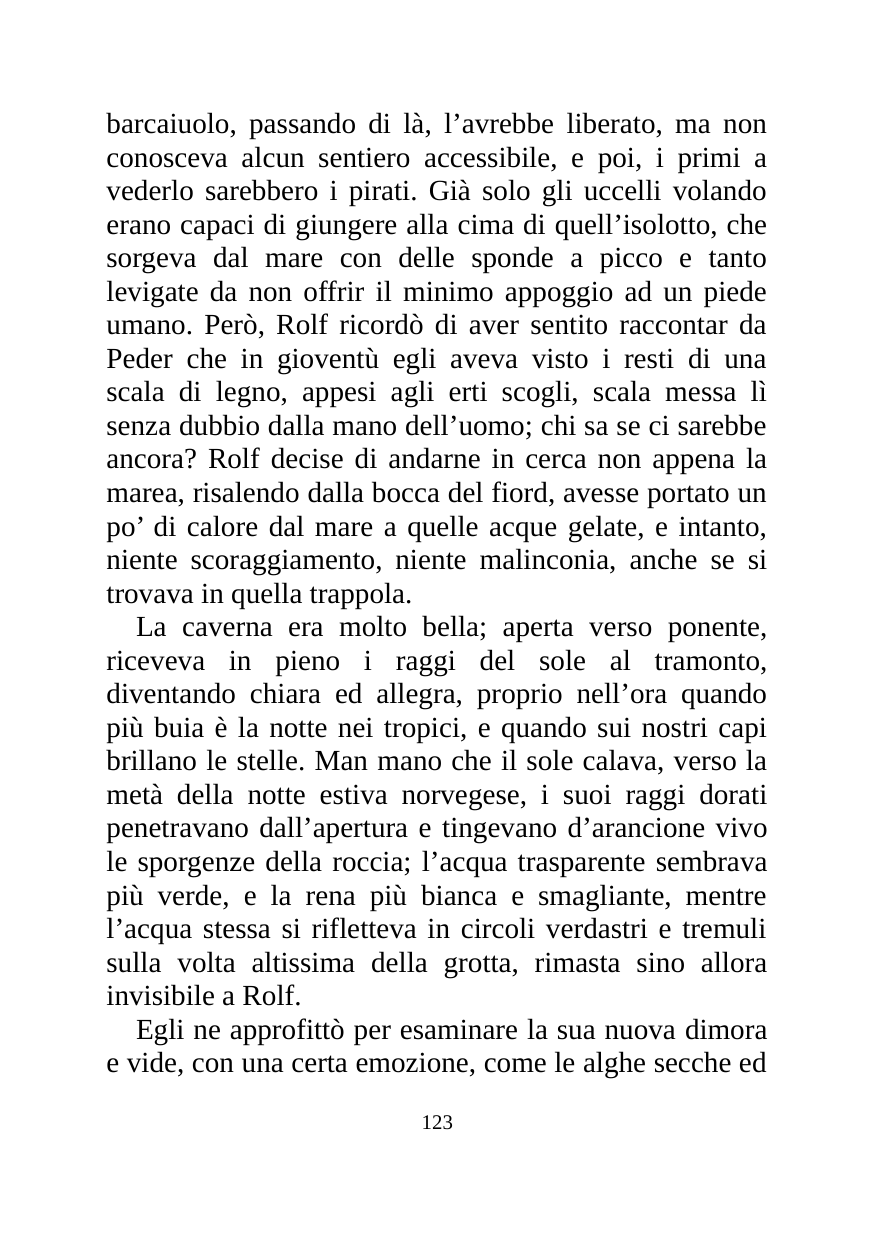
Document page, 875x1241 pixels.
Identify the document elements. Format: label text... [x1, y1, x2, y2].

text Egli ne approfittò per esaminare la sua nuova dimora e vide, con una certa emozione, come le alghe secche ed [106, 1012, 768, 1079]
text barcaiuolo, passando di là, l’avrebbe liberato, ma non conosceva alcun sentiero accessibile, e poi, i primi a vederlo sarebbero i pirati. Già solo gli uccelli volando erano capaci di giungere alla cima di quell’isolotto, che sorgeva dal mare con delle sponde a picco e tanto levigate da non offrir il minimo appoggio ad un piede umano. Però, Rolf ricordò di aver sentito raccontar da Peder che in gioventù egli aveva visto i resti di una scala di legno, appesi agli erti scogli, scala messa lì senza dubbio dalla mano dell’uomo; chi sa se ci sarebbe ancora? Rolf decise di andarne in cerca non appena la marea, risalendo dalla bocca del fiord, avesse portato un po’ di calore dal mare a quelle acque gelate, e intanto, niente scoraggiamento, niente malinconia, anche se si trovava in quella trappola. [106, 106, 768, 609]
text La caverna era molto bella; aperta verso ponente, riceveva in pieno i raggi del sole al tramonto, diventando chiara ed allegra, proprio nell’ora quando più buia è la notte nei tropici, e quando sui nostri capi brillano le stelle. Man mano che il sole calava, verso la metà della notte estiva norvegese, i suoi raggi dorati penetravano dall’apertura e tingevano d’arancione vivo le sporgenze della roccia; l’acqua trasparente sembrava più verde, e la rena più bianca e smagliante, mentre l’acqua stessa si rifletteva in circoli verdastri e tremuli sulla volta altissima della grotta, rimasta sino allora invisibile a Rolf. [106, 609, 768, 1012]
